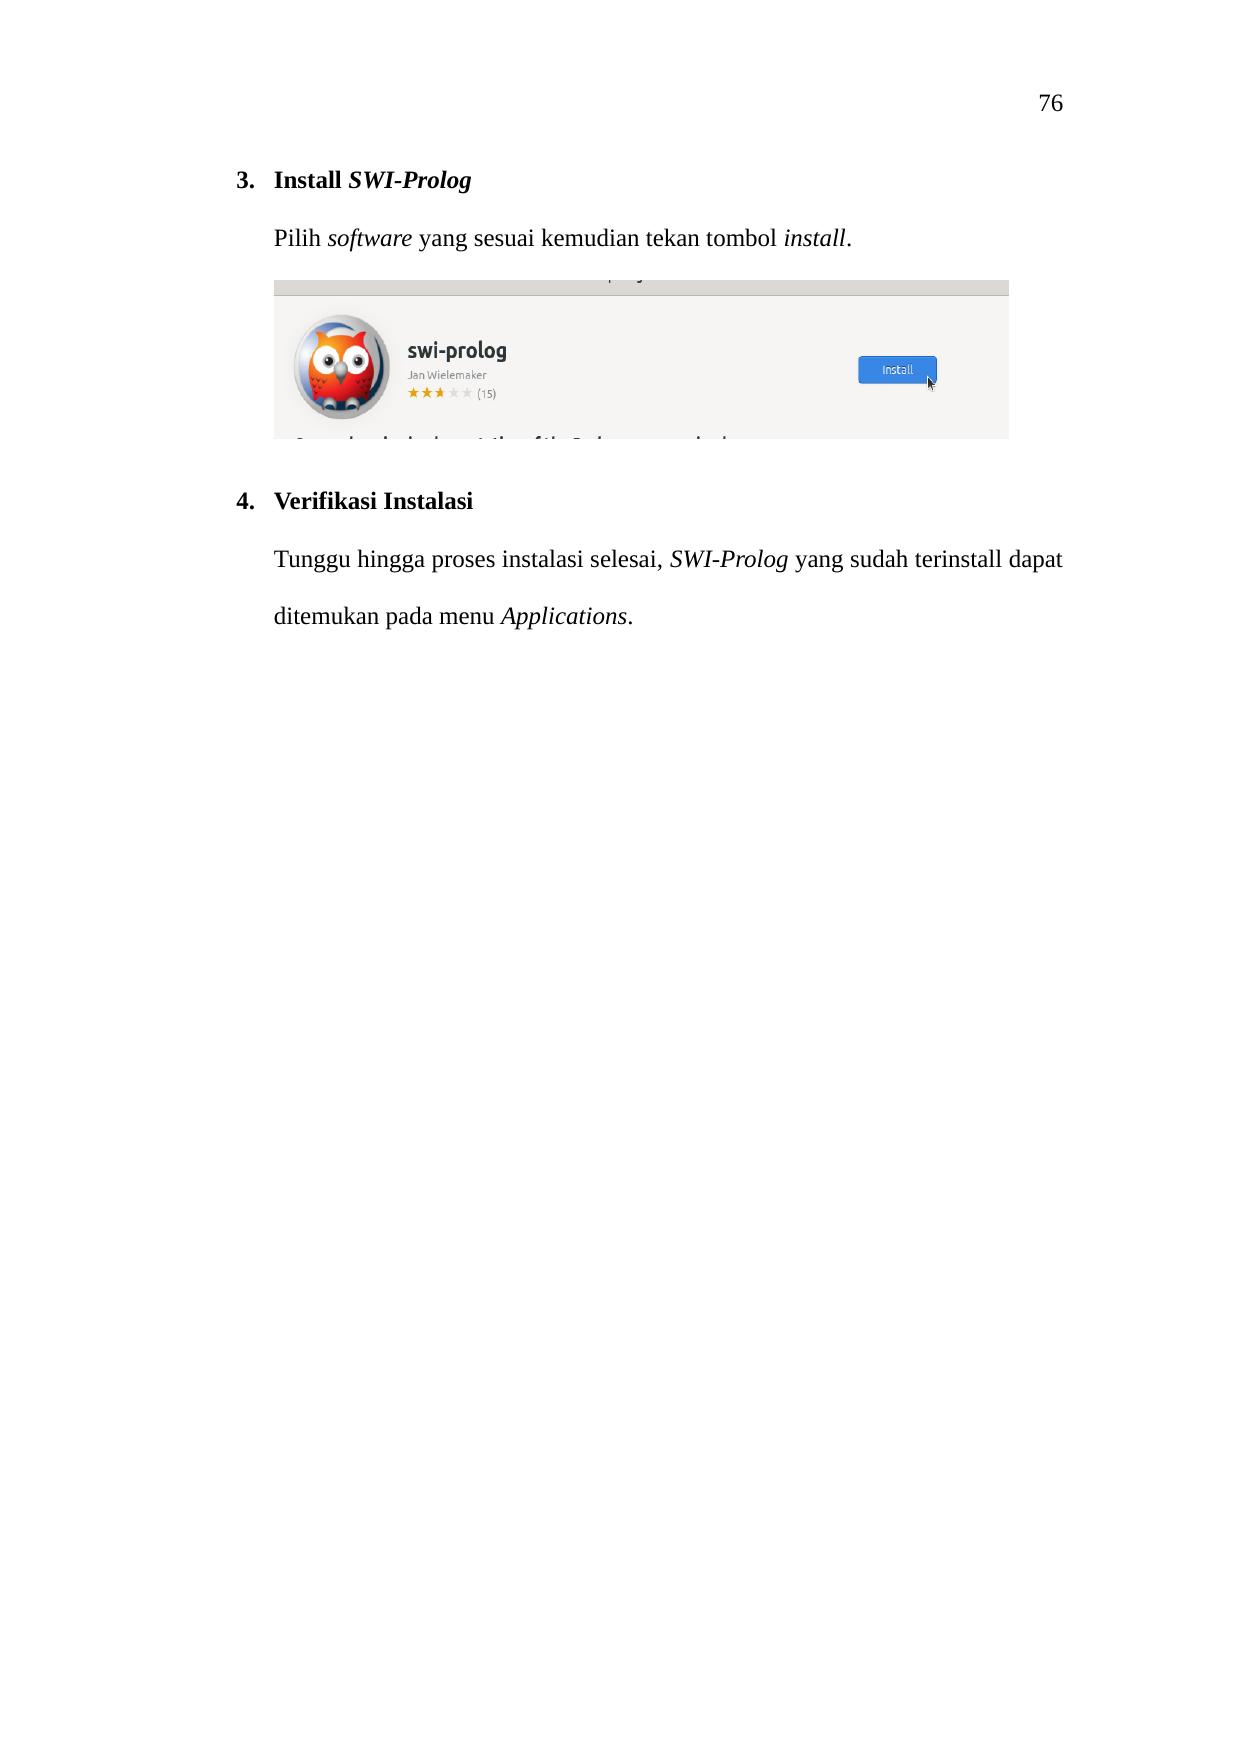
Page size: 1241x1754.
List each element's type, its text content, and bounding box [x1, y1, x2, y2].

list Verifikasi Instalasi [236, 486, 1063, 515]
list Tunggu hingga proses instalasi selesai, SWI-Prolog yang sudah terinstall dapat ditemukan pada menu Applications. [236, 544, 1063, 630]
list Install SWI-Prolog [236, 165, 1063, 194]
picture [273, 280, 1009, 294]
list Pilih software yang sesuai kemudian tekan tombol install. [236, 223, 1063, 252]
